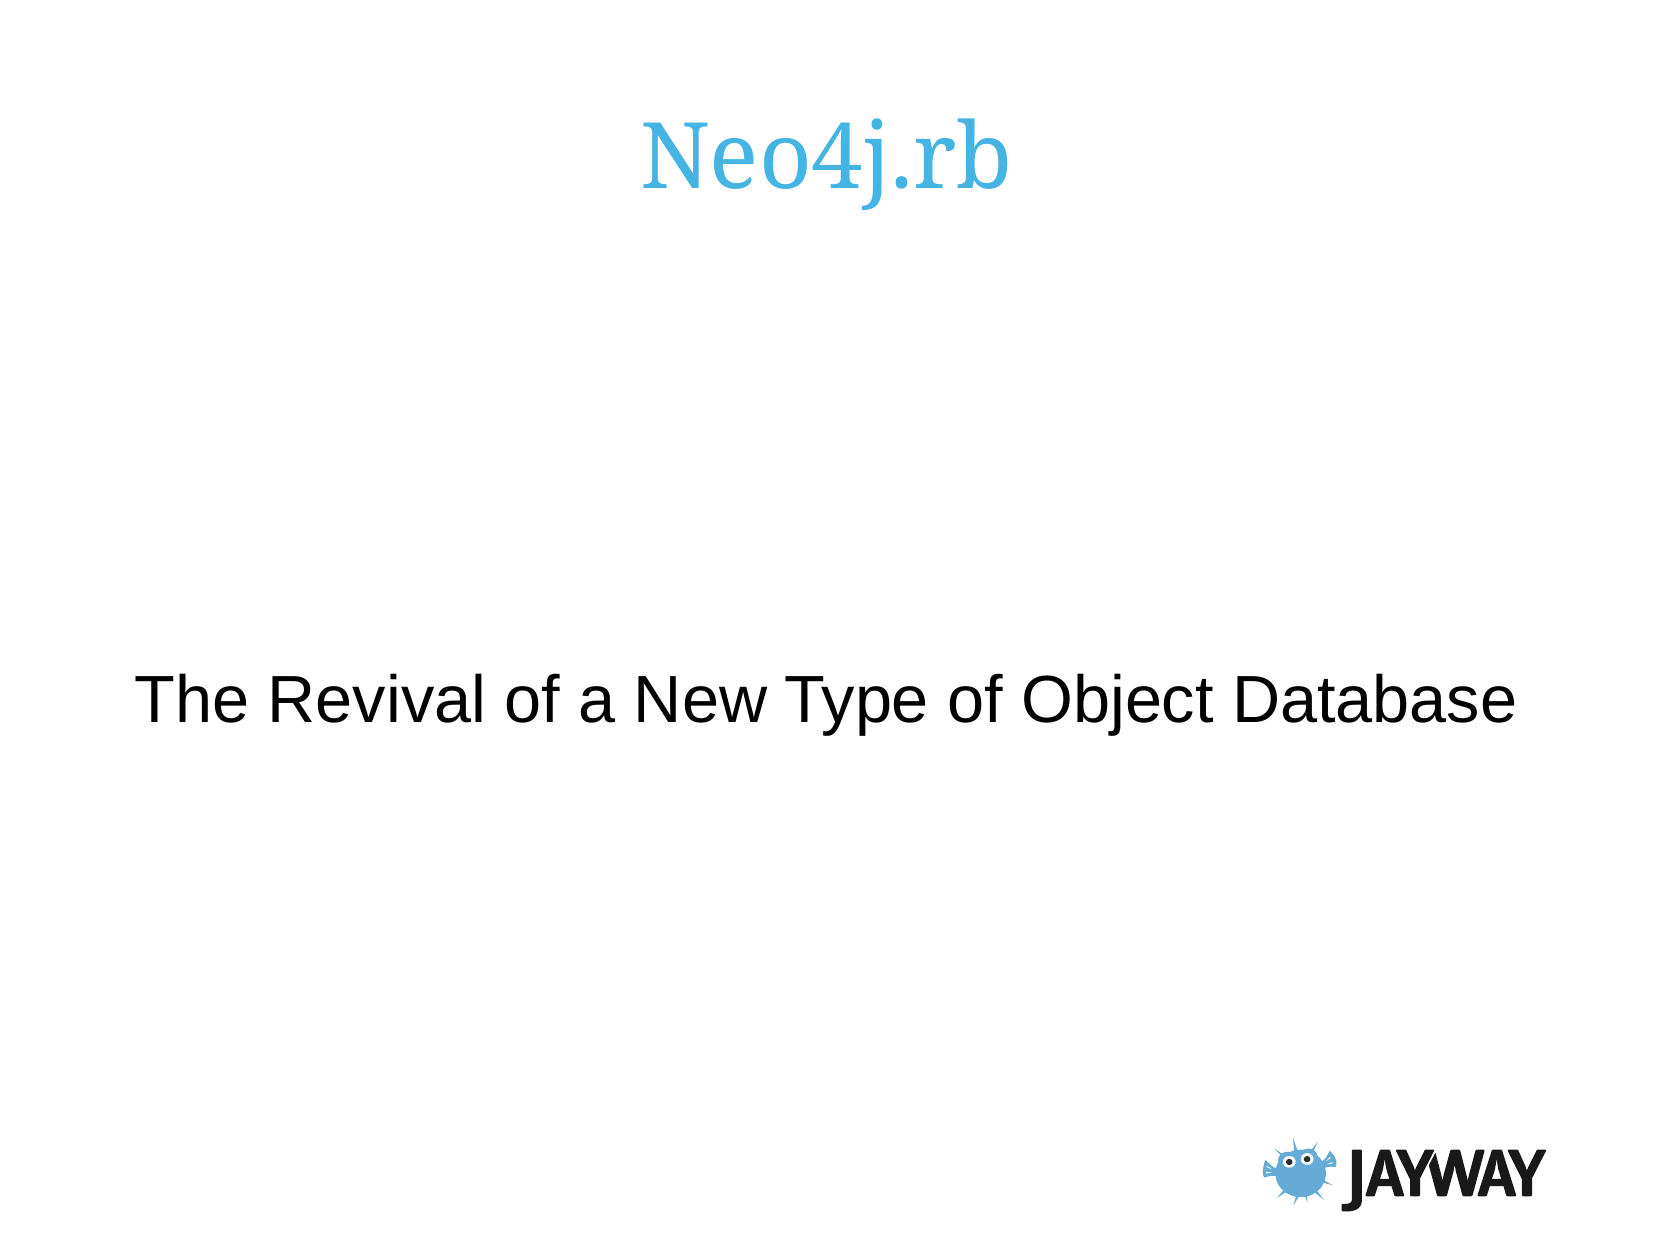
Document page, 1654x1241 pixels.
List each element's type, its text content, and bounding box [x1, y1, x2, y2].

title Neo4j.rb [82, 49, 1571, 257]
subtitle The Revival of a New Type of Object Database [82, 290, 1571, 1109]
